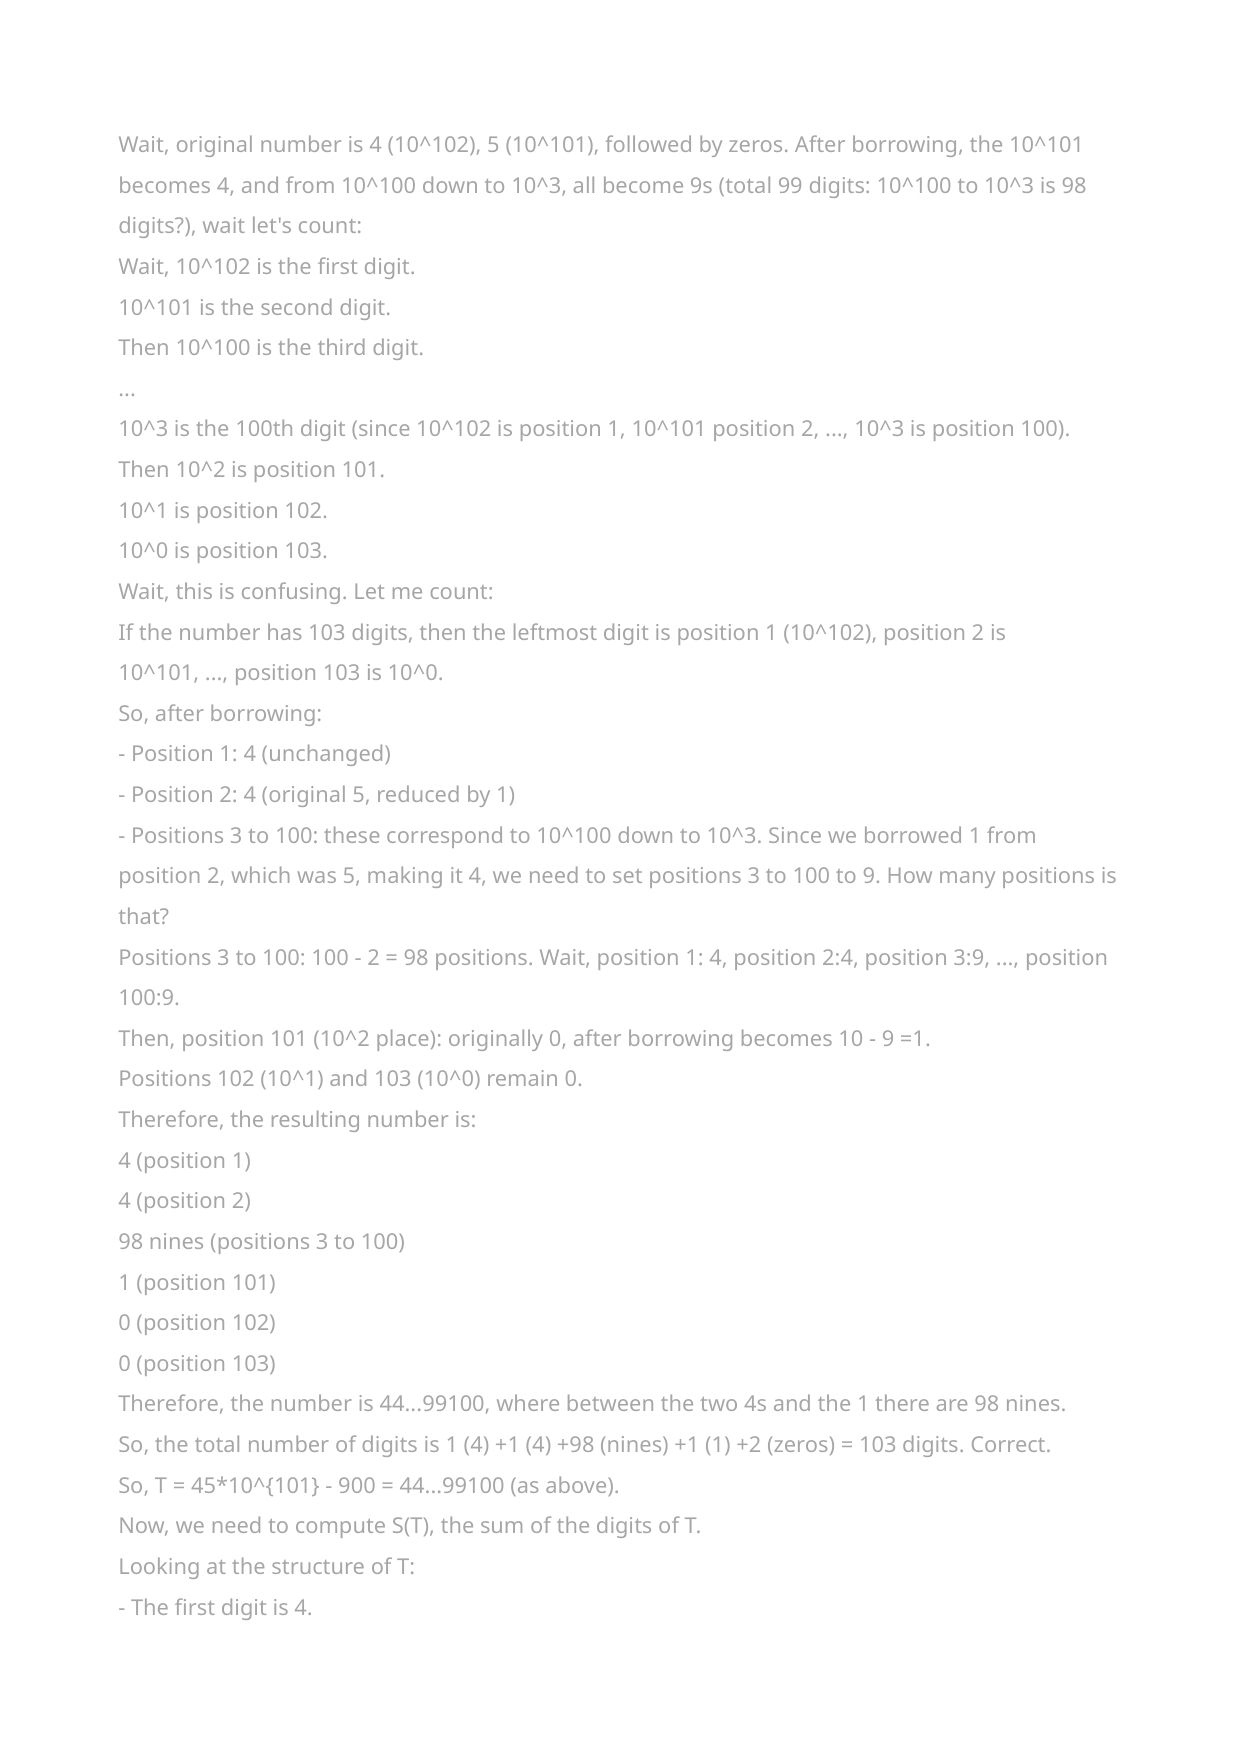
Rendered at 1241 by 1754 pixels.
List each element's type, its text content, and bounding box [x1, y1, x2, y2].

text 98 nines (positions 3 to 100) [118, 1215, 1122, 1256]
text Positions 3 to 100: 100 - 2 = 98 positions. Wait, position 1: 4, position 2:4, position 3:9, ..., position 100:9. [118, 931, 1122, 1012]
text - Position 2: 4 (original 5, reduced by 1) [118, 768, 1122, 809]
text Then, position 101 (10^2 place): originally 0, after borrowing becomes 10 - 9 =1. [118, 1012, 1122, 1052]
text 0 (position 102) [118, 1296, 1122, 1337]
text - Positions 3 to 100: these correspond to 10^100 down to 10^3. Since we borrowed 1 from position 2, which was 5, making it 4, we need to set positions 3 to 100 to 9. How many positions is that? [118, 809, 1122, 931]
text Therefore, the resulting number is: [118, 1093, 1122, 1134]
text Therefore, the number is 44...99100, where between the two 4s and the 1 there are 98 nines. [118, 1377, 1122, 1418]
text Now, we need to compute S(T), the sum of the digits of T. [118, 1499, 1122, 1540]
text 4 (position 2) [118, 1174, 1122, 1215]
text So, T = 45*10^{101} - 900 = 44...99100 (as above). [118, 1459, 1122, 1499]
text 1 (position 101) [118, 1256, 1122, 1296]
text Then 10^100 is the third digit. [118, 321, 1122, 362]
text - The first digit is 4. [118, 1581, 1122, 1621]
text 10^101 is the second digit. [118, 281, 1122, 321]
text ... [118, 362, 1122, 402]
text Wait, this is confusing. Let me count: [118, 565, 1122, 606]
text If the number has 103 digits, then the leftmost digit is position 1 (10^102), position 2 is 10^101, ..., position 103 is 10^0. [118, 606, 1122, 687]
text Wait, original number is 4 (10^102), 5 (10^101), followed by zeros. After borrowing, the 10^101 becomes 4, and from 10^100 down to 10^3, all become 9s (total 99 digits: 10^100 to 10^3 is 98 digits?), wait let's count: [118, 118, 1122, 240]
text So, the total number of digits is 1 (4) +1 (4) +98 (nines) +1 (1) +2 (zeros) = 103 digits. Correct. [118, 1418, 1122, 1459]
text 10^1 is position 102. [118, 484, 1122, 524]
text Wait, 10^102 is the first digit. [118, 240, 1122, 281]
text Positions 102 (10^1) and 103 (10^0) remain 0. [118, 1052, 1122, 1093]
text So, after borrowing: [118, 687, 1122, 727]
text 4 (position 1) [118, 1134, 1122, 1174]
text 0 (position 103) [118, 1337, 1122, 1377]
text Then 10^2 is position 101. [118, 443, 1122, 484]
text Looking at the structure of T: [118, 1540, 1122, 1581]
text - Position 1: 4 (unchanged) [118, 727, 1122, 768]
text 10^3 is the 100th digit (since 10^102 is position 1, 10^101 position 2, ..., 10^3 is position 100). [118, 402, 1122, 443]
text 10^0 is position 103. [118, 524, 1122, 565]
